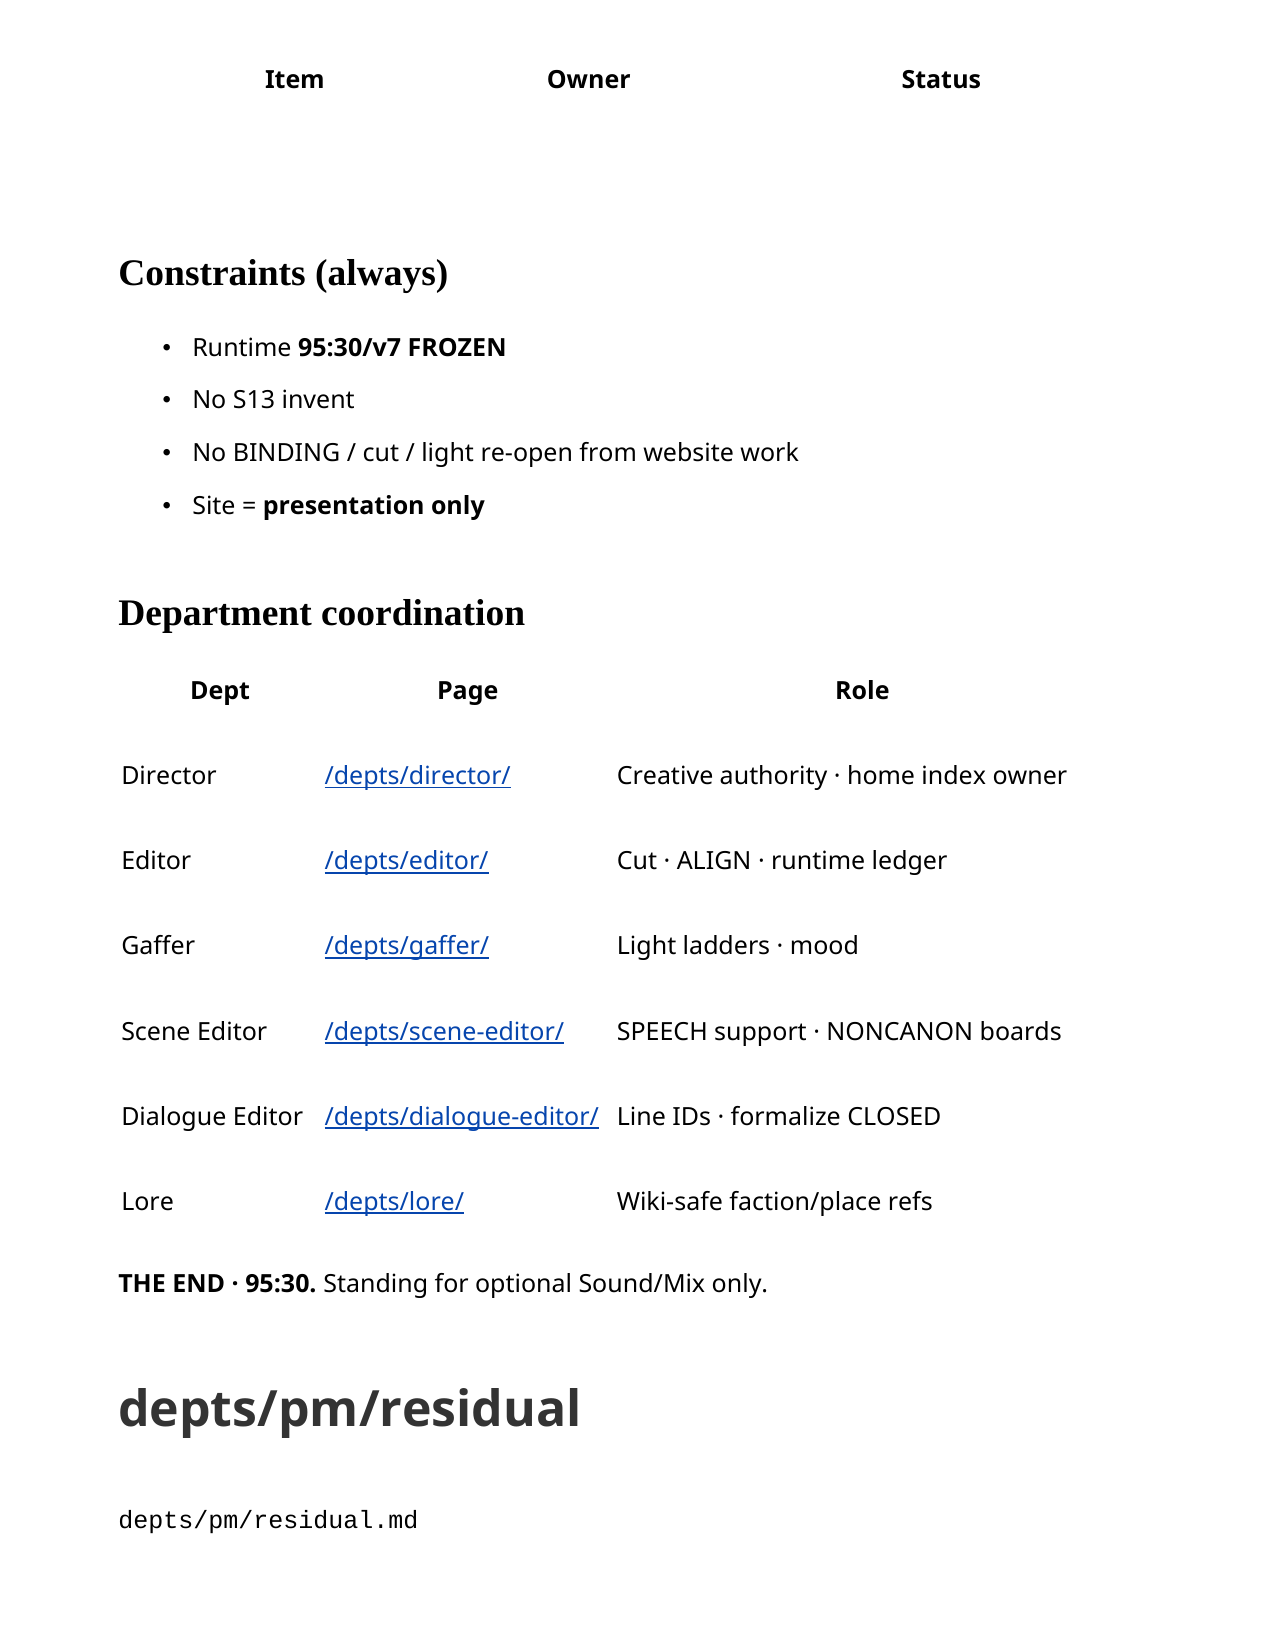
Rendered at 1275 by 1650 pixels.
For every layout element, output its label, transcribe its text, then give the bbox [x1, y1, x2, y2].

subtitle Constraints (always) [118, 250, 1216, 293]
table_cell [118, 144, 471, 229]
table_header Dept [118, 670, 321, 755]
list No S13 invent [162, 382, 1216, 416]
table_header Owner [471, 59, 706, 144]
table_cell Director [118, 755, 321, 840]
table_cell /depts/director/ [321, 755, 614, 840]
table_cell SPEECH support · NONCANON boards [614, 1010, 1111, 1095]
table_cell [471, 144, 706, 229]
table_cell Editor [118, 840, 321, 925]
title depts/pm/residual [118, 1373, 1216, 1441]
list Site = presentation only [162, 487, 1216, 522]
table_cell Creative authority · home index owner [614, 755, 1111, 840]
table_header Item [118, 59, 471, 144]
text THE END · 95:30. Standing for optional Sound/Mix only. [118, 1266, 1216, 1299]
list No BINDING / cut / light re-open from website work [162, 435, 1216, 469]
table_cell Wiki-safe faction/place refs [614, 1180, 1111, 1266]
table_cell /depts/dialogue-editor/ [321, 1095, 614, 1180]
table_cell [706, 144, 1176, 229]
table_cell Lore [118, 1180, 321, 1266]
text depts/pm/residual.md [118, 1508, 1216, 1536]
table_header Status [706, 59, 1176, 144]
table_cell Light ladders · mood [614, 925, 1111, 1010]
table_cell /depts/gaffer/ [321, 925, 614, 1010]
table_cell /depts/lore/ [321, 1180, 614, 1266]
table_cell Dialogue Editor [118, 1095, 321, 1180]
table_cell Gaffer [118, 925, 321, 1010]
table_header Page [321, 670, 614, 755]
table_cell Scene Editor [118, 1010, 321, 1095]
table_cell /depts/editor/ [321, 840, 614, 925]
table_cell /depts/scene-editor/ [321, 1010, 614, 1095]
subtitle Department coordination [118, 591, 1216, 634]
table_cell Line IDs · formalize CLOSED [614, 1095, 1111, 1180]
table_cell Cut · ALIGN · runtime ledger [614, 840, 1111, 925]
list Runtime 95:30/v7 FROZEN [162, 329, 1216, 363]
table_header Role [614, 670, 1111, 755]
